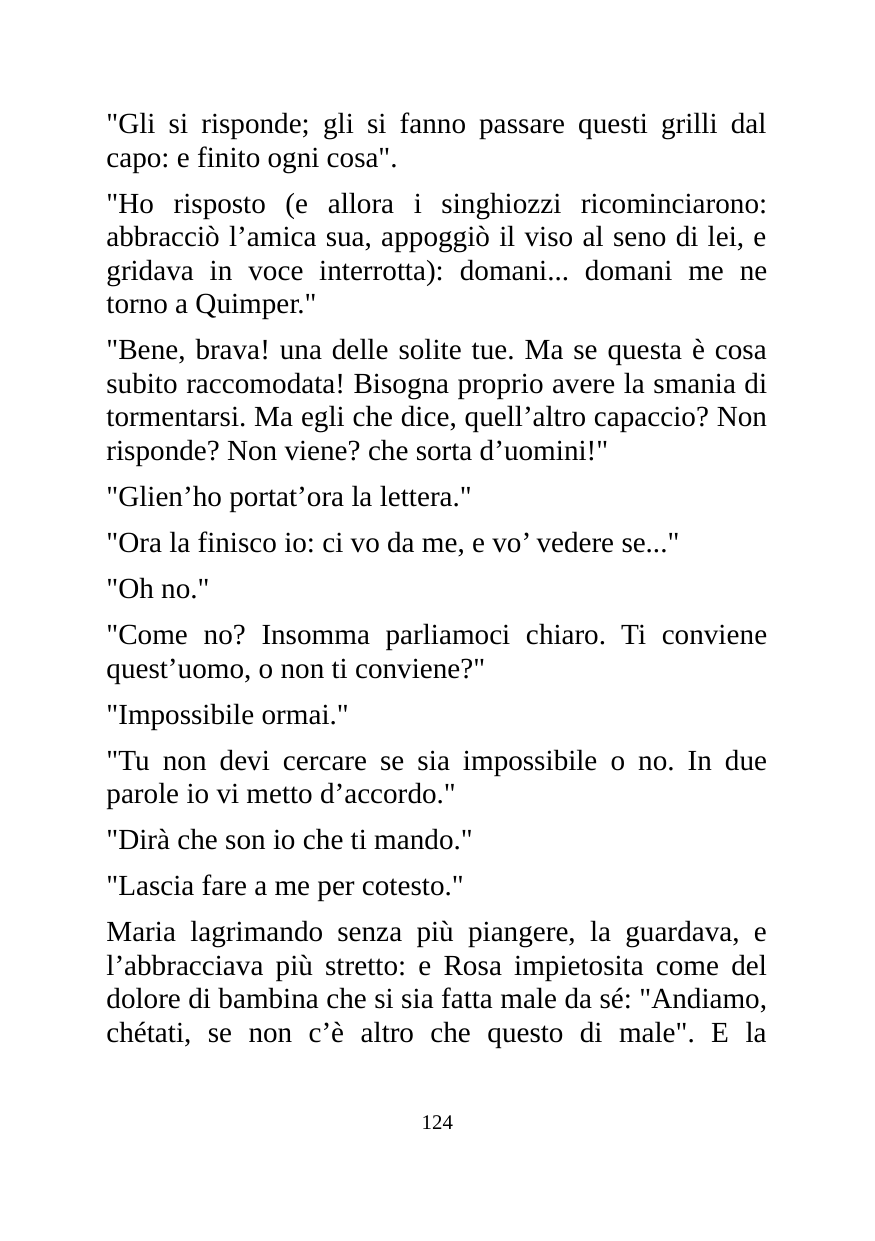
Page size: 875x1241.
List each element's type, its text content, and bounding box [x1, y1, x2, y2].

text "Gli si risponde; gli si fanno passare questi grilli dal capo: e finito ogni cosa". [106, 106, 768, 173]
text "Come no? Insomma parliamoci chiaro. Ti conviene quest’uomo, o non ti conviene?" [106, 617, 768, 684]
text "Oh no." [106, 571, 768, 605]
text "Glien’ho portat’ora la lettera." [106, 479, 768, 513]
text Maria lagrimando senza più piangere, la guardava, e l’abbracciava più stretto: e Rosa impietosita come del dolore di bambina che si sia fatta male da sé: "Andiamo, chétati, se non c’è altro che questo di male". E la [106, 914, 768, 1049]
text "Ho risposto (e allora i singhiozzi ricominciarono: abbracciò l’amica sua, appoggiò il viso al seno di lei, e gridava in voce interrotta): domani... domani me ne torno a Quimper." [106, 186, 768, 320]
text "Ora la finisco io: ci vo da me, e vo’ vedere se..." [106, 525, 768, 559]
text "Impossibile ormai." [106, 697, 768, 730]
text "Lascia fare a me per cotesto." [106, 868, 768, 902]
text "Bene, brava! una delle solite tue. Ma se questa è cosa subito raccomodata! Bisogna proprio avere la smania di tormentarsi. Ma egli che dice, quell’altro capaccio? Non risponde? Non viene? che sorta d’uomini!" [106, 332, 768, 467]
text "Tu non devi cercare se sia impossibile o no. In due parole io vi metto d’accordo." [106, 743, 768, 810]
text "Dirà che son io che ti mando." [106, 822, 768, 856]
